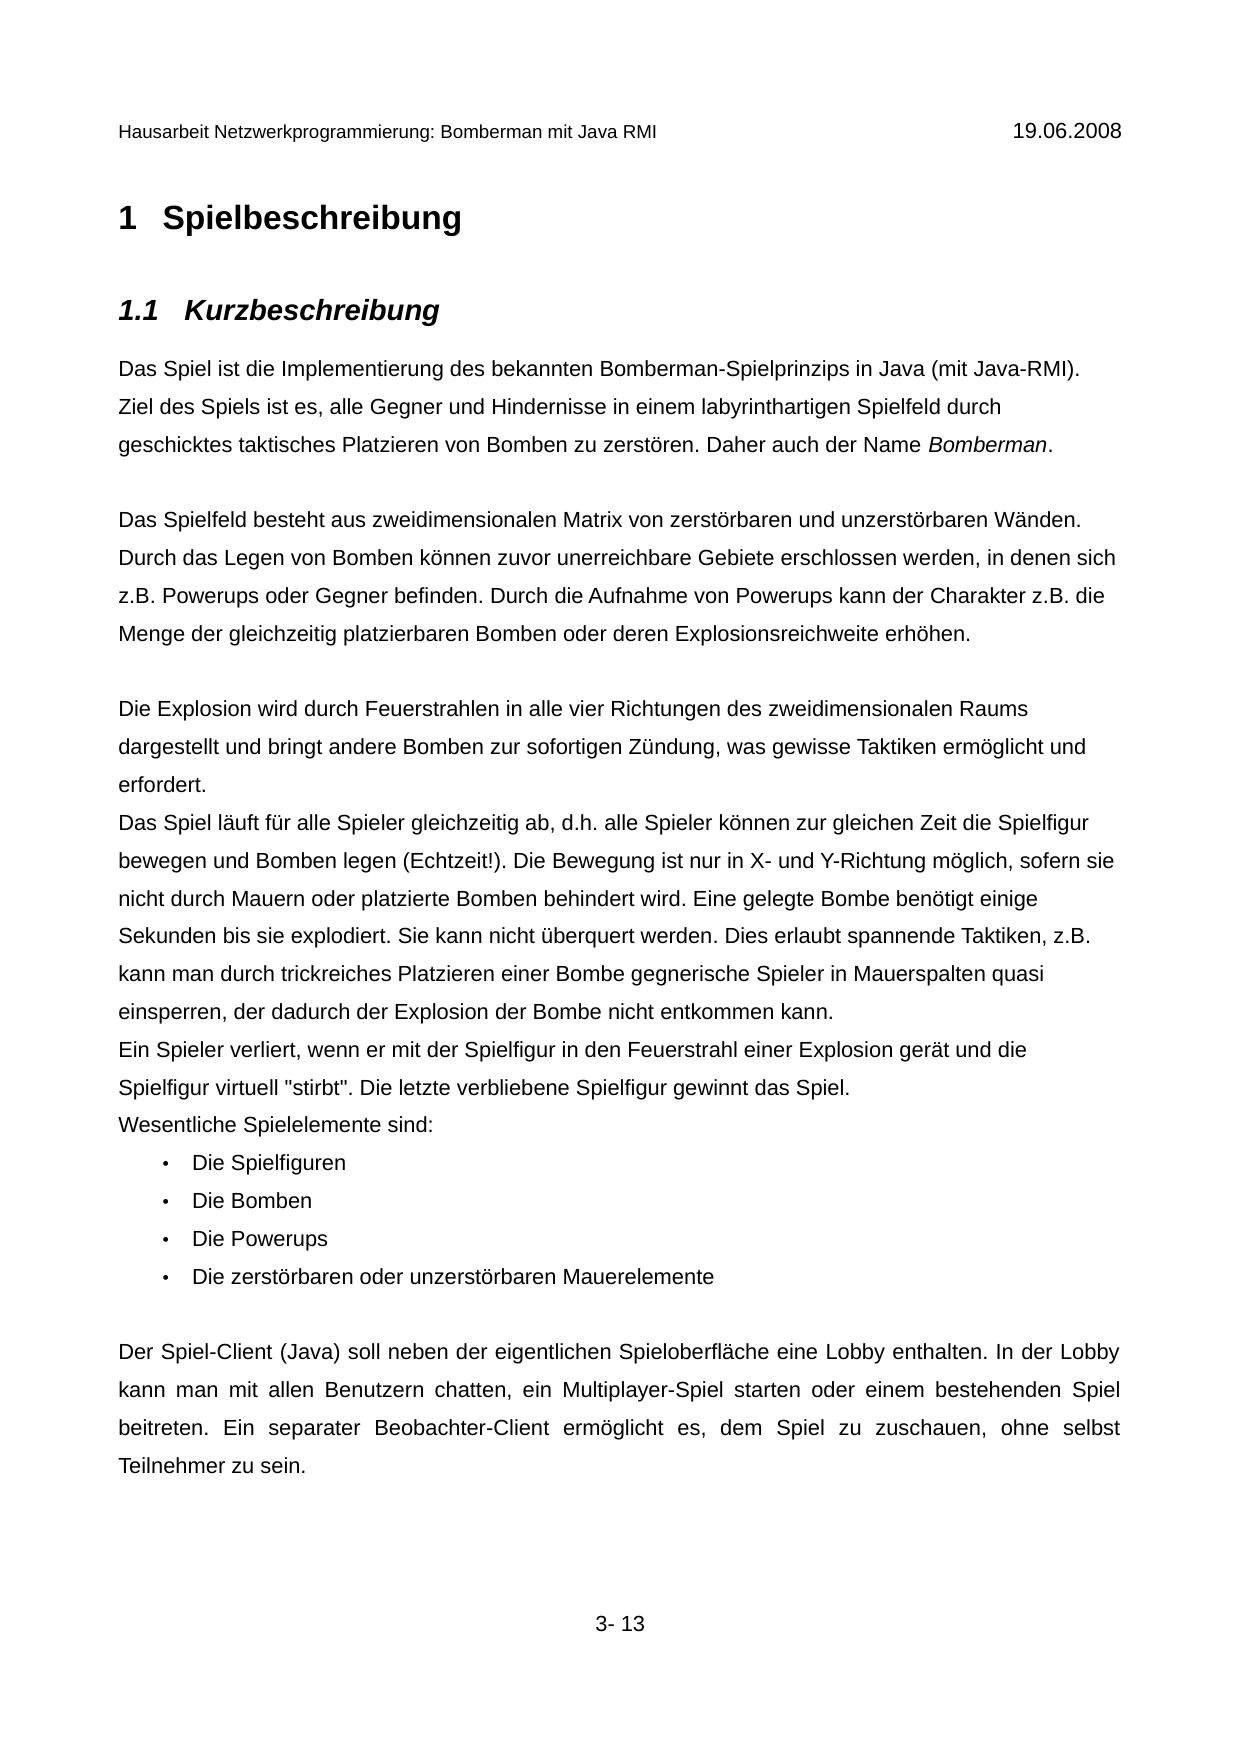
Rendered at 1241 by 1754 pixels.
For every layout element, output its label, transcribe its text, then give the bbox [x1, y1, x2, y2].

list Die Powerups [162, 1226, 1122, 1251]
text Ein Spieler verliert, wenn er mit der Spielfigur in den Feuerstrahl einer Explosion gerät und die Spielfigur virtuell "stirbt". Die letzte verbliebene Spielfigur gewinnt das Spiel. [118, 1037, 1122, 1100]
text Das Spiel ist die Implementierung des bekannten Bomberman-Spielprinzips in Java (mit Java-RMI). [118, 356, 1122, 381]
list Die Bomben [162, 1188, 1122, 1213]
text Durch das Legen von Bomben können zuvor unerreichbare Gebiete erschlossen werden, in denen sich z.B. Powerups oder Gegner befinden. Durch die Aufnahme von Powerups kann der Charakter z.B. die Menge der gleichzeitig platzierbaren Bomben oder deren Explosionsreichweite erhöhen. [118, 545, 1122, 646]
text Das Spielfeld besteht aus zweidimensionalen Matrix von zerstörbaren und unzerstörbaren Wänden. [118, 507, 1122, 532]
text Ziel des Spiels ist es, alle Gegner und Hindernisse in einem labyrinthartigen Spielfeld durch geschicktes taktisches Platzieren von Bomben zu zerstören. Daher auch der Name Bomberman. [118, 394, 1122, 457]
text Wesentliche Spielelemente sind: [118, 1112, 1122, 1137]
text Das Spiel läuft für alle Spieler gleichzeitig ab, d.h. alle Spieler können zur gleichen Zeit die Spielfigur bewegen und Bomben legen (Echtzeit!). Die Bewegung ist nur in X- und Y-Richtung möglich, sofern sie nicht durch Mauern oder platzierte Bomben behindert wird. Eine gelegte Bombe benötigt einige Sekunden bis sie explodiert. Sie kann nicht überquert werden. Dies erlaubt spannende Taktiken, z.B. kann man durch trickreiches Platzieren einer Bombe gegnerische Spieler in Mauerspalten quasi einsperren, der dadurch der Explosion der Bombe nicht entkommen kann. [118, 810, 1122, 1024]
subtitle Kurzbeschreibung [118, 293, 1122, 327]
text Die Explosion wird durch Feuerstrahlen in alle vier Richtungen des zweidimensionalen Raums dargestellt und bringt andere Bomben zur sofortigen Zündung, was gewisse Taktiken ermöglicht und erfordert. [118, 696, 1122, 797]
subtitle Spielbeschreibung [118, 198, 1122, 236]
list Die zerstörbaren oder unzerstörbaren Mauerelemente [162, 1263, 1122, 1289]
text Der Spiel-Client (Java) soll neben der eigentlichen Spieloberfläche eine Lobby enthalten. In der Lobby kann man mit allen Benutzern chatten, ein Multiplayer-Spiel starten oder einem bestehenden Spiel beitreten. Ein separater Beobachter-Client ermöglicht es, dem Spiel zu zuschauen, ohne selbst Teilnehmer zu sein. [118, 1339, 1122, 1478]
list Die Spielfiguren [162, 1150, 1122, 1175]
